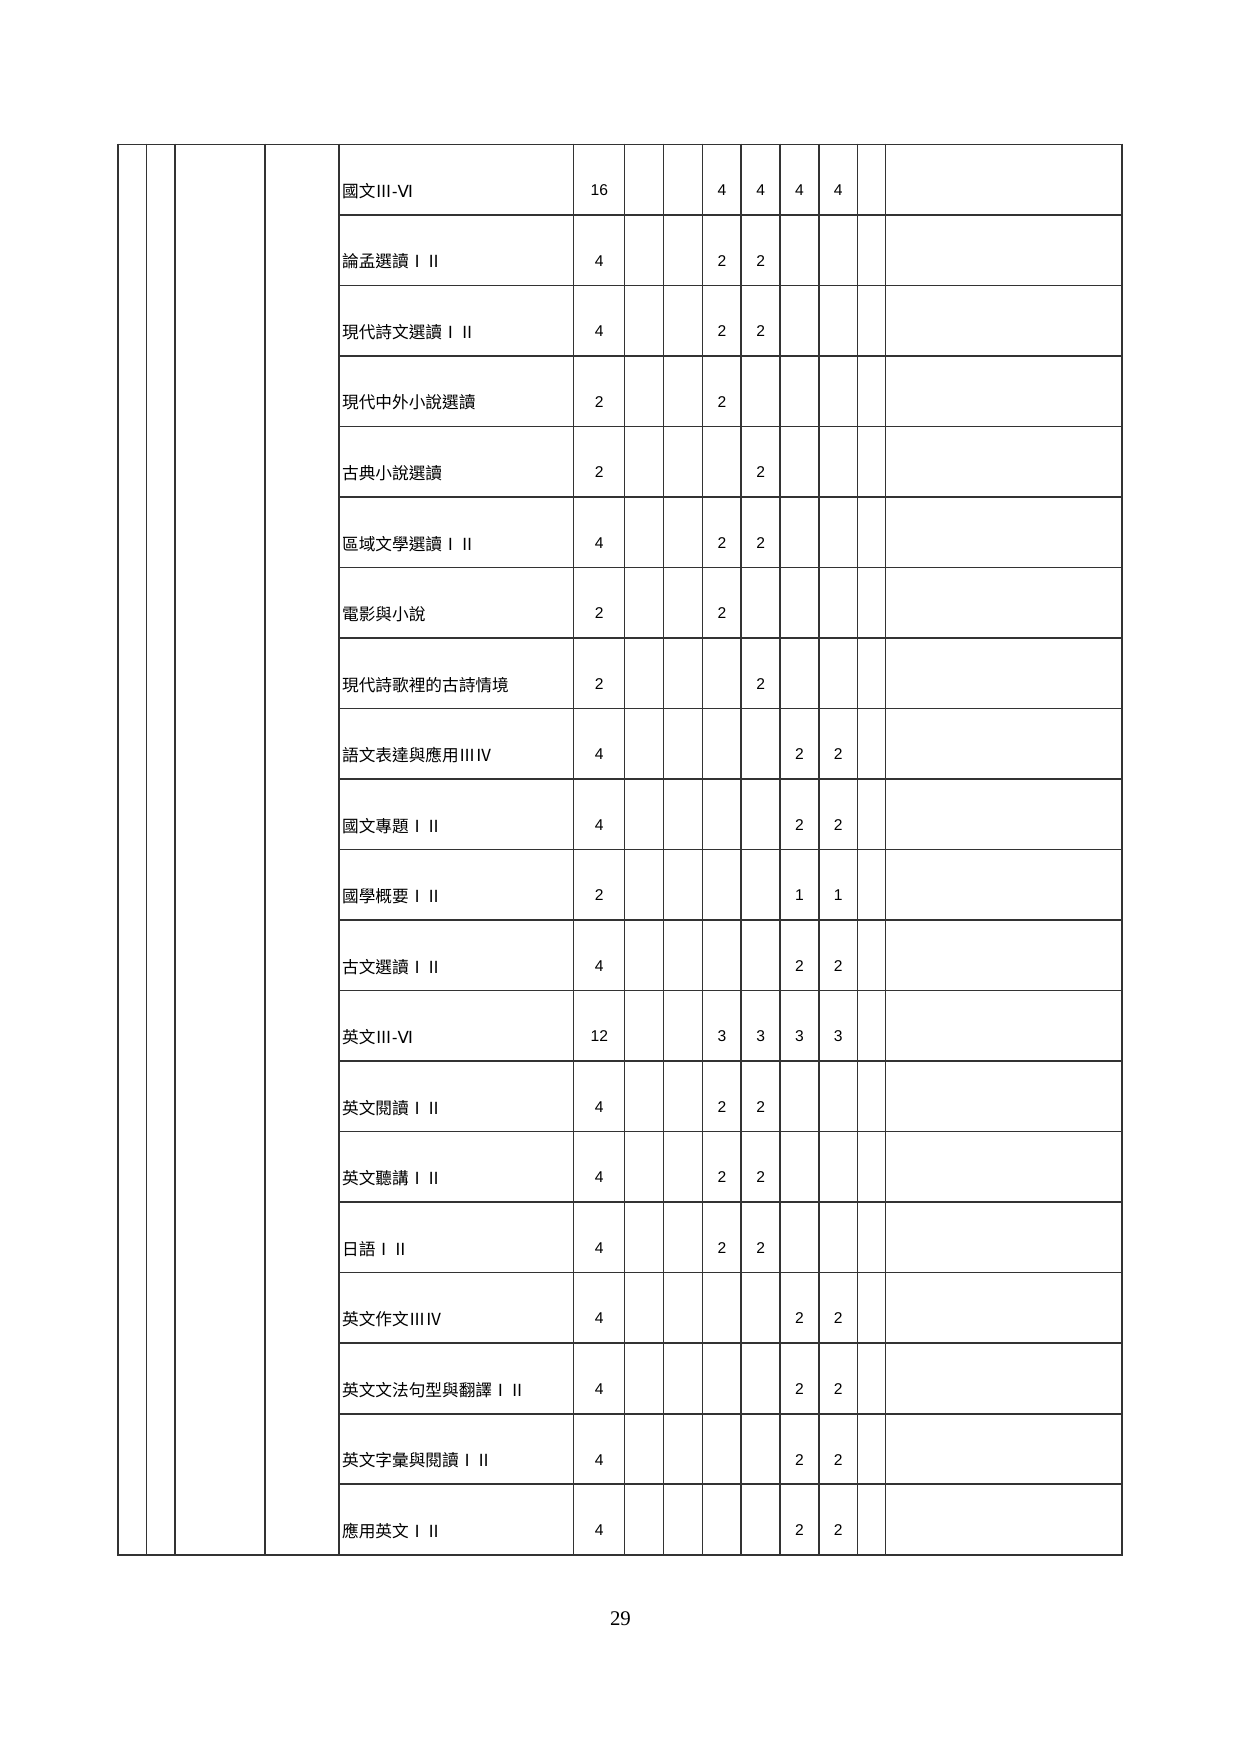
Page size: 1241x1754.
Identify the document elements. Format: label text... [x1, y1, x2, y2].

table_cell [625, 357, 663, 426]
table_cell 2 [781, 709, 818, 778]
table_cell [625, 145, 663, 214]
table_cell 4 [574, 1415, 624, 1483]
table_cell 4 [574, 1485, 624, 1554]
table_cell [858, 1273, 885, 1342]
table_cell [886, 1344, 1121, 1413]
table_cell [858, 1203, 885, 1272]
table_cell 4 [574, 780, 624, 849]
table_cell 4 [820, 145, 857, 214]
table_cell [266, 145, 338, 1554]
table_cell 4 [574, 498, 624, 567]
table_cell 4 [703, 145, 740, 214]
table_cell [858, 498, 885, 567]
table_cell [781, 1062, 818, 1131]
table_cell 英文文法句型與翻譯ⅠⅡ [340, 1344, 573, 1413]
table_cell [858, 780, 885, 849]
table_cell 2 [742, 286, 779, 355]
table_cell 1 [781, 850, 818, 919]
table_cell 4 [574, 1273, 624, 1342]
table_cell 2 [742, 427, 779, 496]
table_cell [703, 709, 740, 778]
table_cell [886, 1485, 1121, 1554]
table_cell 區域文學選讀ⅠⅡ [340, 498, 573, 567]
table_cell 4 [574, 286, 624, 355]
table_cell 3 [742, 991, 779, 1060]
table_cell 2 [742, 216, 779, 284]
table_cell [858, 1132, 885, 1201]
table_cell [625, 991, 663, 1060]
table_cell [664, 145, 702, 214]
table_cell [625, 1344, 663, 1413]
table_cell [742, 568, 779, 637]
table_cell 2 [574, 427, 624, 496]
table_cell [781, 286, 818, 355]
table_cell 4 [574, 1203, 624, 1272]
table_cell [664, 921, 702, 990]
table_cell [781, 1132, 818, 1201]
table_cell [625, 1485, 663, 1554]
table_cell 4 [574, 1132, 624, 1201]
table_cell [625, 639, 663, 708]
table_cell [742, 780, 779, 849]
table_cell [625, 850, 663, 919]
table_cell [781, 498, 818, 567]
table_cell 2 [574, 357, 624, 426]
table_cell [625, 1203, 663, 1272]
table_cell 16 [574, 145, 624, 214]
table_cell [886, 427, 1121, 496]
table_cell 電影與小說 [340, 568, 573, 637]
table_cell [820, 1132, 857, 1201]
table_cell [858, 639, 885, 708]
table_cell 2 [703, 1062, 740, 1131]
table_cell [703, 1415, 740, 1483]
table_cell 英文閱讀ⅠⅡ [340, 1062, 573, 1131]
table_cell 2 [781, 1273, 818, 1342]
table_cell [664, 216, 702, 284]
table_cell 2 [742, 639, 779, 708]
table_cell [820, 216, 857, 284]
table_cell 3 [820, 991, 857, 1060]
table_cell 應用英文ⅠⅡ [340, 1485, 573, 1554]
table_cell 1 [820, 850, 857, 919]
table_cell 2 [703, 357, 740, 426]
table_cell 論孟選讀ⅠⅡ [340, 216, 573, 284]
table_cell [820, 427, 857, 496]
table_cell [886, 145, 1121, 214]
table_cell [781, 357, 818, 426]
table_cell 4 [574, 216, 624, 284]
table_cell [886, 568, 1121, 637]
table_cell 2 [742, 498, 779, 567]
table_cell [664, 1415, 702, 1483]
table_cell [742, 709, 779, 778]
table_cell [886, 1062, 1121, 1131]
table_cell [886, 921, 1121, 990]
table_cell [664, 1203, 702, 1272]
table_cell 2 [574, 850, 624, 919]
table_cell 2 [703, 498, 740, 567]
table_cell [703, 1344, 740, 1413]
table_cell [781, 568, 818, 637]
table_cell [858, 709, 885, 778]
table_cell [820, 357, 857, 426]
table_cell [886, 498, 1121, 567]
table_cell [664, 568, 702, 637]
table_cell [820, 568, 857, 637]
table_cell [781, 639, 818, 708]
table_cell 4 [742, 145, 779, 214]
table_cell [742, 1415, 779, 1483]
table_cell 2 [820, 780, 857, 849]
table_cell 4 [574, 709, 624, 778]
table_cell [664, 1132, 702, 1201]
table_cell [858, 1344, 885, 1413]
table_cell [664, 357, 702, 426]
table_cell [625, 1062, 663, 1131]
table_cell [625, 427, 663, 496]
table_cell [820, 286, 857, 355]
table_cell 2 [703, 568, 740, 637]
table_cell [625, 1132, 663, 1201]
table_cell 2 [781, 921, 818, 990]
table_cell [858, 216, 885, 284]
table_cell [625, 1273, 663, 1342]
table_cell 語文表達與應用ⅢⅣ [340, 709, 573, 778]
table_cell 英文作文ⅢⅣ [340, 1273, 573, 1342]
table_cell 國文Ⅲ-Ⅵ [340, 145, 573, 214]
table_cell 2 [742, 1062, 779, 1131]
table_cell [886, 850, 1121, 919]
table_cell [176, 145, 264, 1554]
table_cell [886, 1132, 1121, 1201]
table_cell [625, 568, 663, 637]
table_cell [742, 1273, 779, 1342]
table_cell [858, 145, 885, 214]
table_cell 2 [820, 1415, 857, 1483]
table_cell [886, 780, 1121, 849]
table_cell 2 [781, 1344, 818, 1413]
table_cell 3 [781, 991, 818, 1060]
table_cell [664, 498, 702, 567]
table_cell [703, 921, 740, 990]
table_cell [886, 709, 1121, 778]
table_cell [820, 1203, 857, 1272]
table_cell [886, 286, 1121, 355]
table_cell 2 [781, 1485, 818, 1554]
table_cell [820, 498, 857, 567]
table_cell 古典小說選讀 [340, 427, 573, 496]
table_cell [703, 1273, 740, 1342]
table_cell [664, 991, 702, 1060]
table_cell 現代中外小說選讀 [340, 357, 573, 426]
table_cell [625, 286, 663, 355]
table_cell [625, 498, 663, 567]
table_cell 2 [820, 709, 857, 778]
table_cell [886, 991, 1121, 1060]
table_cell [625, 921, 663, 990]
table_cell 4 [781, 145, 818, 214]
table_cell [664, 427, 702, 496]
table_cell [858, 568, 885, 637]
table_cell 古文選讀ⅠⅡ [340, 921, 573, 990]
table_cell [886, 1273, 1121, 1342]
table_cell [742, 357, 779, 426]
table_cell [858, 850, 885, 919]
table_cell 2 [742, 1203, 779, 1272]
table_cell 2 [820, 921, 857, 990]
table_cell [781, 1203, 818, 1272]
table_cell [664, 1485, 702, 1554]
table_cell 12 [574, 991, 624, 1060]
table_cell [820, 1062, 857, 1131]
table_cell [625, 780, 663, 849]
table_cell [886, 357, 1121, 426]
table_cell [703, 1485, 740, 1554]
table_cell [742, 1485, 779, 1554]
table_cell 現代詩文選讀ⅠⅡ [340, 286, 573, 355]
table_cell [742, 921, 779, 990]
table_cell 2 [574, 568, 624, 637]
table_cell 日語ⅠⅡ [340, 1203, 573, 1272]
table_cell [858, 427, 885, 496]
table_cell [625, 216, 663, 284]
table_cell [886, 639, 1121, 708]
table_cell [781, 427, 818, 496]
table_cell 英文字彙與閱讀ⅠⅡ [340, 1415, 573, 1483]
table_cell 2 [820, 1485, 857, 1554]
table_cell [625, 1415, 663, 1483]
table_cell [664, 639, 702, 708]
table_cell [858, 991, 885, 1060]
table_cell [742, 1344, 779, 1413]
table_cell 英文Ⅲ-Ⅵ [340, 991, 573, 1060]
table_cell [858, 921, 885, 990]
table_cell 2 [703, 1132, 740, 1201]
table_cell 2 [820, 1344, 857, 1413]
table_cell [703, 780, 740, 849]
table_cell [858, 1415, 885, 1483]
table_cell 4 [574, 1062, 624, 1131]
table_cell 現代詩歌裡的古詩情境 [340, 639, 573, 708]
table_cell [147, 145, 174, 1554]
table_cell 2 [781, 780, 818, 849]
table_cell [703, 427, 740, 496]
table_cell [664, 850, 702, 919]
table_cell [664, 780, 702, 849]
table_cell 2 [703, 286, 740, 355]
table_cell 4 [574, 1344, 624, 1413]
table_cell [703, 639, 740, 708]
table_cell [858, 1062, 885, 1131]
table_cell 2 [820, 1273, 857, 1342]
table_cell 國文專題ⅠⅡ [340, 780, 573, 849]
table_cell [703, 850, 740, 919]
table_cell [664, 1273, 702, 1342]
table_cell [886, 1415, 1121, 1483]
table_cell 國學概要ⅠⅡ [340, 850, 573, 919]
table_cell [664, 1344, 702, 1413]
table_cell 4 [574, 921, 624, 990]
table_cell 英文聽講ⅠⅡ [340, 1132, 573, 1201]
table_cell 2 [742, 1132, 779, 1201]
table_cell [820, 639, 857, 708]
table_cell [858, 1485, 885, 1554]
table_cell 3 [703, 991, 740, 1060]
table_cell [858, 357, 885, 426]
table_cell [625, 709, 663, 778]
table_cell [858, 286, 885, 355]
table_cell 2 [703, 1203, 740, 1272]
table_cell [119, 145, 146, 1554]
table_cell [664, 1062, 702, 1131]
table_cell [886, 216, 1121, 284]
table_cell 2 [781, 1415, 818, 1483]
table_cell [781, 216, 818, 284]
table_cell [664, 286, 702, 355]
table_cell [742, 850, 779, 919]
table_cell [664, 709, 702, 778]
table_cell 2 [703, 216, 740, 284]
table_cell [886, 1203, 1121, 1272]
table_cell 2 [574, 639, 624, 708]
